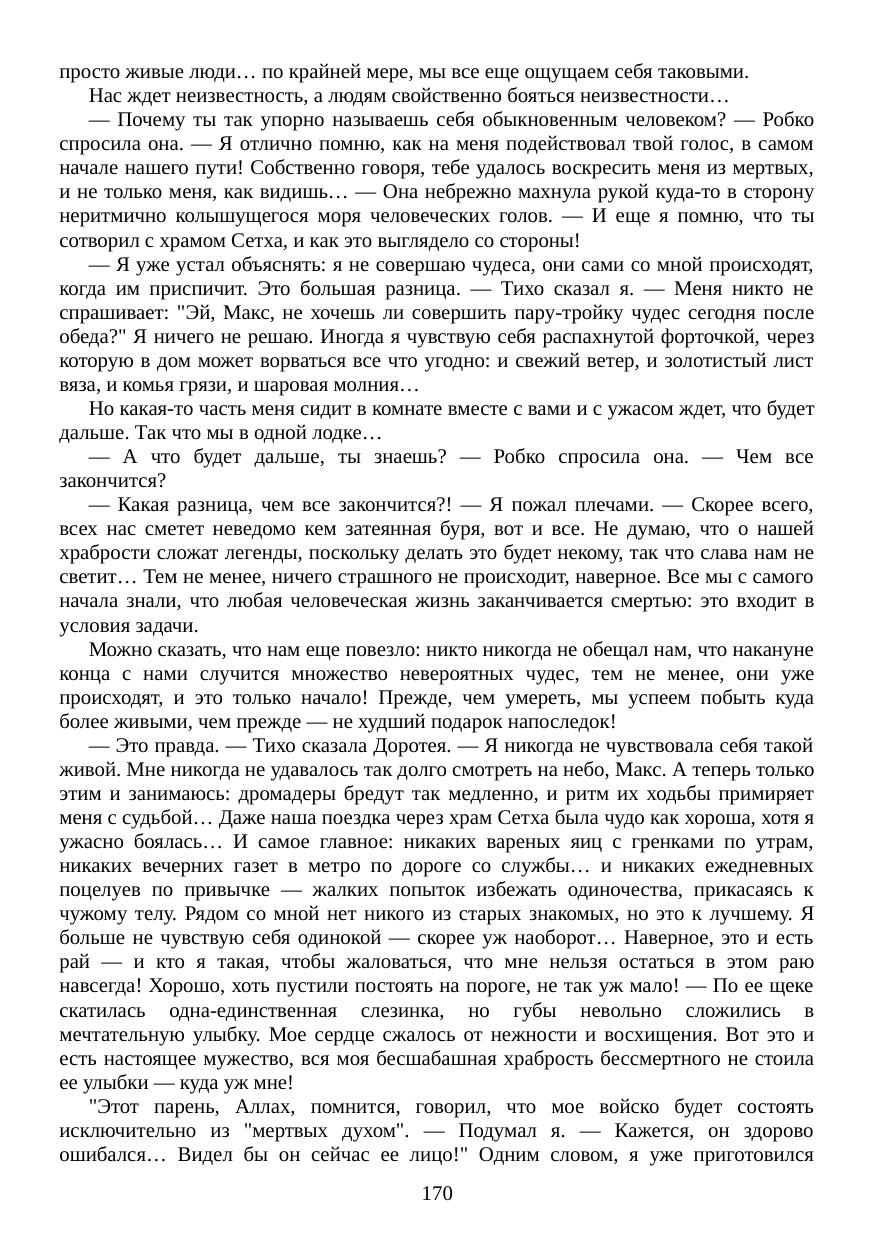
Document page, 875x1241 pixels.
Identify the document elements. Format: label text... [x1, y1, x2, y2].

text — Почему ты так упорно называешь себя обыкновенным человеком? — Робко спросила она. — Я отлично помню, как на меня подействовал твой голос, в самом начале нашего пути! Собственно говоря, тебе удалось воскресить меня из мертвых, и не только меня, как видишь… — Она небрежно махнула рукой куда-то в сторону неритмично колышущегося моря человеческих голов. — И еще я помню, что ты сотворил с храмом Сетха, и как это выглядело со стороны! [59, 107, 815, 252]
text просто живые люди… по крайней мере, мы все еще ощущаем себя таковыми. [59, 59, 815, 83]
text — Это правда. — Тихо сказала Доротея. — Я никогда не чувствовала себя такой живой. Мне никогда не удавалось так долго смотреть на небо, Макс. А теперь только этим и занимаюсь: дромадеры бредут так медленно, и ритм их ходьбы примиряет меня с судьбой… Даже наша поездка через храм Сетха была чудо как хороша, хотя я ужасно боялась… И самое главное: никаких вареных яиц с гренками по утрам, никаких вечерних газет в метро по дороге со службы… и никаких ежедневных поцелуев по привычке — жалких попыток избежать одиночества, прикасаясь к чужому телу. Рядом со мной нет никого из старых знакомых, но это к лучшему. Я больше не чувствую себя одинокой — скорее уж наоборот… Наверное, это и есть рай — и кто я такая, чтобы жаловаться, что мне нельзя остаться в этом раю навсегда! Хорошо, хоть пустили постоять на пороге, не так уж мало! — По ее щеке скатилась одна-единственная слезинка, но губы невольно сложились в мечтательную улыбку. Мое сердце сжалось от нежности и восхищения. Вот это и есть настоящее мужество, вся моя бесшабашная храбрость бессмертного не стоила ее улыбки — куда уж мне! [59, 733, 815, 1094]
text — Я уже устал объяснять: я не совершаю чудеса, они сами со мной происходят, когда им приспичит. Это большая разница. — Тихо сказал я. — Меня никто не спрашивает: "Эй, Макс, не хочешь ли совершить пару-тройку чудес сегодня после обеда?" Я ничего не решаю. Иногда я чувствую себя распахнутой форточкой, через которую в дом может ворваться все что угодно: и свежий ветер, и золотистый лист вяза, и комья грязи, и шаровая молния… [59, 252, 815, 396]
text Но какая-то часть меня сидит в комнате вместе с вами и с ужасом ждет, что будет дальше. Так что мы в одной лодке… [59, 396, 815, 444]
text "Этот парень, Аллах, помнится, говорил, что мое войско будет состоять исключительно из "мертвых духом". — Подумал я. — Кажется, он здорово ошибался… Видел бы он сейчас ее лицо!" Одним словом, я уже приготовился [59, 1094, 815, 1166]
text Можно сказать, что нам еще повезло: никто никогда не обещал нам, что накануне конца с нами случится множество невероятных чудес, тем не менее, они уже происходят, и это только начало! Прежде, чем умереть, мы успеем побыть куда более живыми, чем прежде — не худший подарок напоследок! [59, 637, 815, 733]
text — А что будет дальше, ты знаешь? — Робко спросила она. — Чем все закончится? [59, 444, 815, 492]
text — Какая разница, чем все закончится?! — Я пожал плечами. — Скорее всего, всех нас сметет неведомо кем затеянная буря, вот и все. Не думаю, что о нашей храбрости сложат легенды, поскольку делать это будет некому, так что слава нам не светит… Тем не менее, ничего страшного не происходит, наверное. Все мы с самого начала знали, что любая человеческая жизнь заканчивается смертью: это входит в условия задачи. [59, 492, 815, 637]
text Нас ждет неизвестность, а людям свойственно бояться неизвестности… [59, 83, 815, 107]
